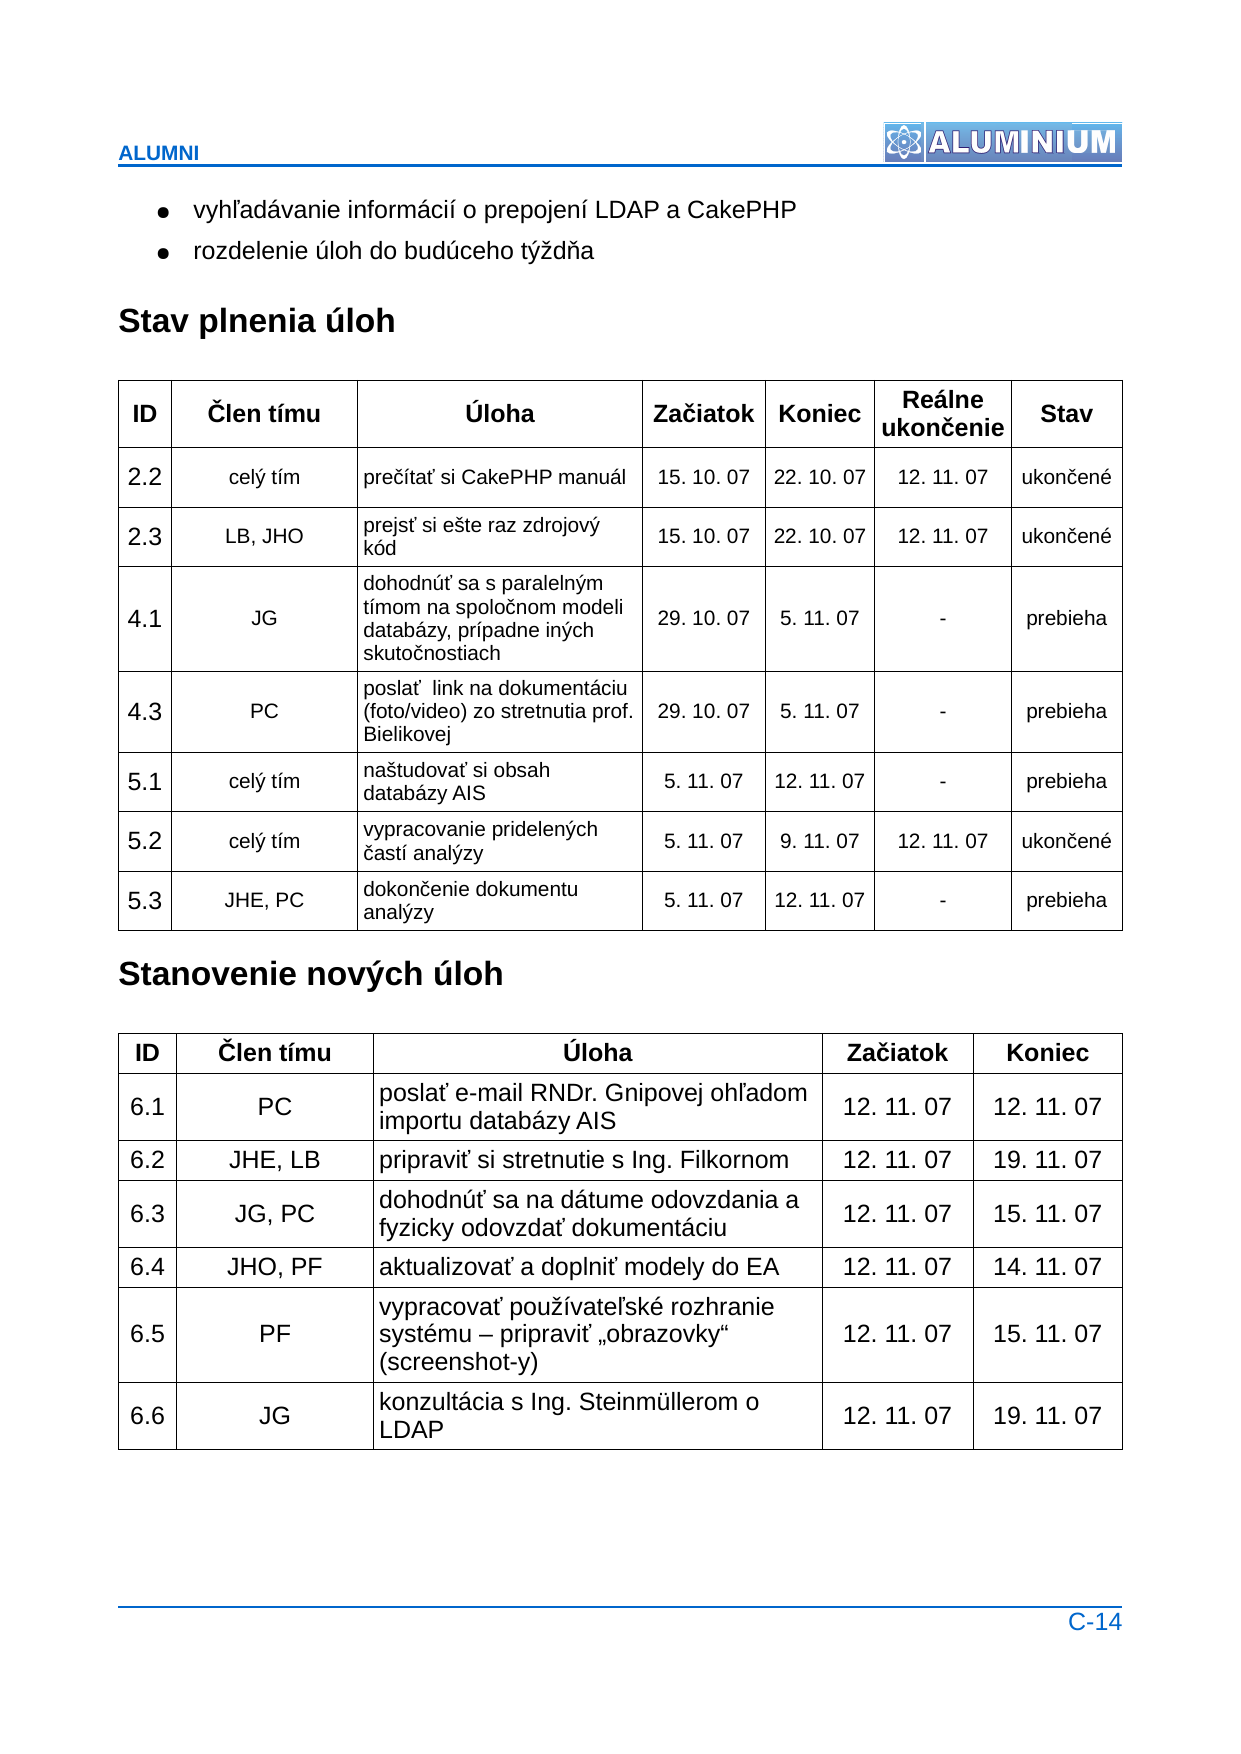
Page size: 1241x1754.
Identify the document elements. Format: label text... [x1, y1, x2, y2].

subtitle Stanovenie nových úloh [118, 955, 1122, 993]
table_cell PC [172, 672, 357, 752]
table_cell - [875, 567, 1011, 671]
table_cell 4.3 [119, 672, 171, 752]
table_cell 6.6 [119, 1383, 176, 1449]
list rozdelenie úloh do budúceho týždňa [156, 236, 1122, 264]
table_header Stav [1012, 381, 1122, 447]
table_cell prebieha [1012, 753, 1122, 811]
table_cell - [875, 753, 1011, 811]
table_cell JG [177, 1383, 373, 1449]
table_cell vypracovanie pridelených častí analýzy [358, 812, 642, 871]
table_cell ukončené [1012, 508, 1122, 566]
table_cell 5. 11. 07 [643, 872, 765, 930]
table_cell pripraviť si stretnutie s Ing. Filkornom [374, 1141, 822, 1180]
table_header ID [119, 1034, 176, 1073]
table_cell 6.2 [119, 1141, 176, 1180]
table_cell vypracovať používateľské rozhranie systému – pripraviť „obrazovky“ (screenshot-y) [374, 1288, 822, 1382]
table_cell celý tím [172, 448, 357, 507]
table_cell - [875, 672, 1011, 752]
table_cell 5. 11. 07 [766, 567, 874, 671]
table_cell PF [177, 1288, 373, 1382]
table_cell JHE, LB [177, 1141, 373, 1180]
table_header ID [119, 381, 171, 447]
table_cell 5.2 [119, 812, 171, 871]
table_cell 15. 11. 07 [974, 1288, 1122, 1382]
table_cell celý tím [172, 753, 357, 811]
table_cell 5. 11. 07 [643, 812, 765, 871]
table_cell aktualizovať a doplniť modely do EA [374, 1248, 822, 1287]
table_cell 5. 11. 07 [643, 753, 765, 811]
table_cell 6.4 [119, 1248, 176, 1287]
table_cell 14. 11. 07 [974, 1248, 1122, 1287]
table_cell 12. 11. 07 [823, 1383, 973, 1449]
table_cell 12. 11. 07 [766, 872, 874, 930]
list vyhľadávanie informácií o prepojení LDAP a CakePHP [156, 196, 1122, 224]
table_cell 12. 11. 07 [823, 1181, 973, 1247]
table_cell 5.3 [119, 872, 171, 930]
table_cell PC [177, 1074, 373, 1140]
table_cell 9. 11. 07 [766, 812, 874, 871]
table_cell 15. 11. 07 [974, 1181, 1122, 1247]
table_cell 12. 11. 07 [875, 508, 1011, 566]
table_cell poslať link na dokumentáciu (foto/video) zo stretnutia prof. Bielikovej [358, 672, 642, 752]
table_cell LB, JHO [172, 508, 357, 566]
table_cell prečítať si CakePHP manuál [358, 448, 642, 507]
table_cell 19. 11. 07 [974, 1141, 1122, 1180]
table_cell 2.2 [119, 448, 171, 507]
table_cell JHO, PF [177, 1248, 373, 1287]
table_cell 15. 10. 07 [643, 448, 765, 507]
table_header Člen tímu [177, 1034, 373, 1073]
table_cell 12. 11. 07 [823, 1141, 973, 1180]
table_cell naštudovať si obsah databázy AIS [358, 753, 642, 811]
table_cell - [875, 872, 1011, 930]
table_cell prejsť si ešte raz zdrojový kód [358, 508, 642, 566]
table_cell 12. 11. 07 [823, 1288, 973, 1382]
table_cell 5.1 [119, 753, 171, 811]
table_cell 19. 11. 07 [974, 1383, 1122, 1449]
table_header Úloha [358, 381, 642, 447]
table_cell 12. 11. 07 [766, 753, 874, 811]
table_cell 4.1 [119, 567, 171, 671]
table_header Začiatok [823, 1034, 973, 1073]
table_cell celý tím [172, 812, 357, 871]
table_header Koniec [766, 381, 874, 447]
table_cell 12. 11. 07 [875, 448, 1011, 507]
table_cell dohodnúť sa s paralelným tímom na spoločnom modeli databázy, prípadne iných skutočnostiach [358, 567, 642, 671]
subtitle Stav plnenia úloh [118, 302, 1122, 339]
table_cell JG [172, 567, 357, 671]
table_header Koniec [974, 1034, 1122, 1073]
table_cell 22. 10. 07 [766, 508, 874, 566]
table_cell ukončené [1012, 448, 1122, 507]
table_cell 6.1 [119, 1074, 176, 1140]
table_cell 12. 11. 07 [823, 1248, 973, 1287]
table_cell prebieha [1012, 672, 1122, 752]
table_cell 15. 10. 07 [643, 508, 765, 566]
table_cell 29. 10. 07 [643, 672, 765, 752]
table_cell ukončené [1012, 812, 1122, 871]
table_cell 6.5 [119, 1288, 176, 1382]
table_cell prebieha [1012, 567, 1122, 671]
table_cell 12. 11. 07 [823, 1074, 973, 1140]
table_cell 5. 11. 07 [766, 672, 874, 752]
table_cell 12. 11. 07 [875, 812, 1011, 871]
table_cell 29. 10. 07 [643, 567, 765, 671]
table_header Úloha [374, 1034, 822, 1073]
table_cell 12. 11. 07 [974, 1074, 1122, 1140]
table_cell konzultácia s Ing. Steinmüllerom o LDAP [374, 1383, 822, 1449]
table_cell dokončenie dokumentu analýzy [358, 872, 642, 930]
table_cell 6.3 [119, 1181, 176, 1247]
table_cell 22. 10. 07 [766, 448, 874, 507]
table_cell prebieha [1012, 872, 1122, 930]
table_cell JG, PC [177, 1181, 373, 1247]
table_cell JHE, PC [172, 872, 357, 930]
table_cell dohodnúť sa na dátume odovzdania a fyzicky odovzdať dokumentáciu [374, 1181, 822, 1247]
table_header Reálne ukončenie [875, 381, 1011, 447]
table_header Začiatok [643, 381, 765, 447]
table_cell 2.3 [119, 508, 171, 566]
table_header Člen tímu [172, 381, 357, 447]
table_cell poslať e-mail RNDr. Gnipovej ohľadom importu databázy AIS [374, 1074, 822, 1140]
